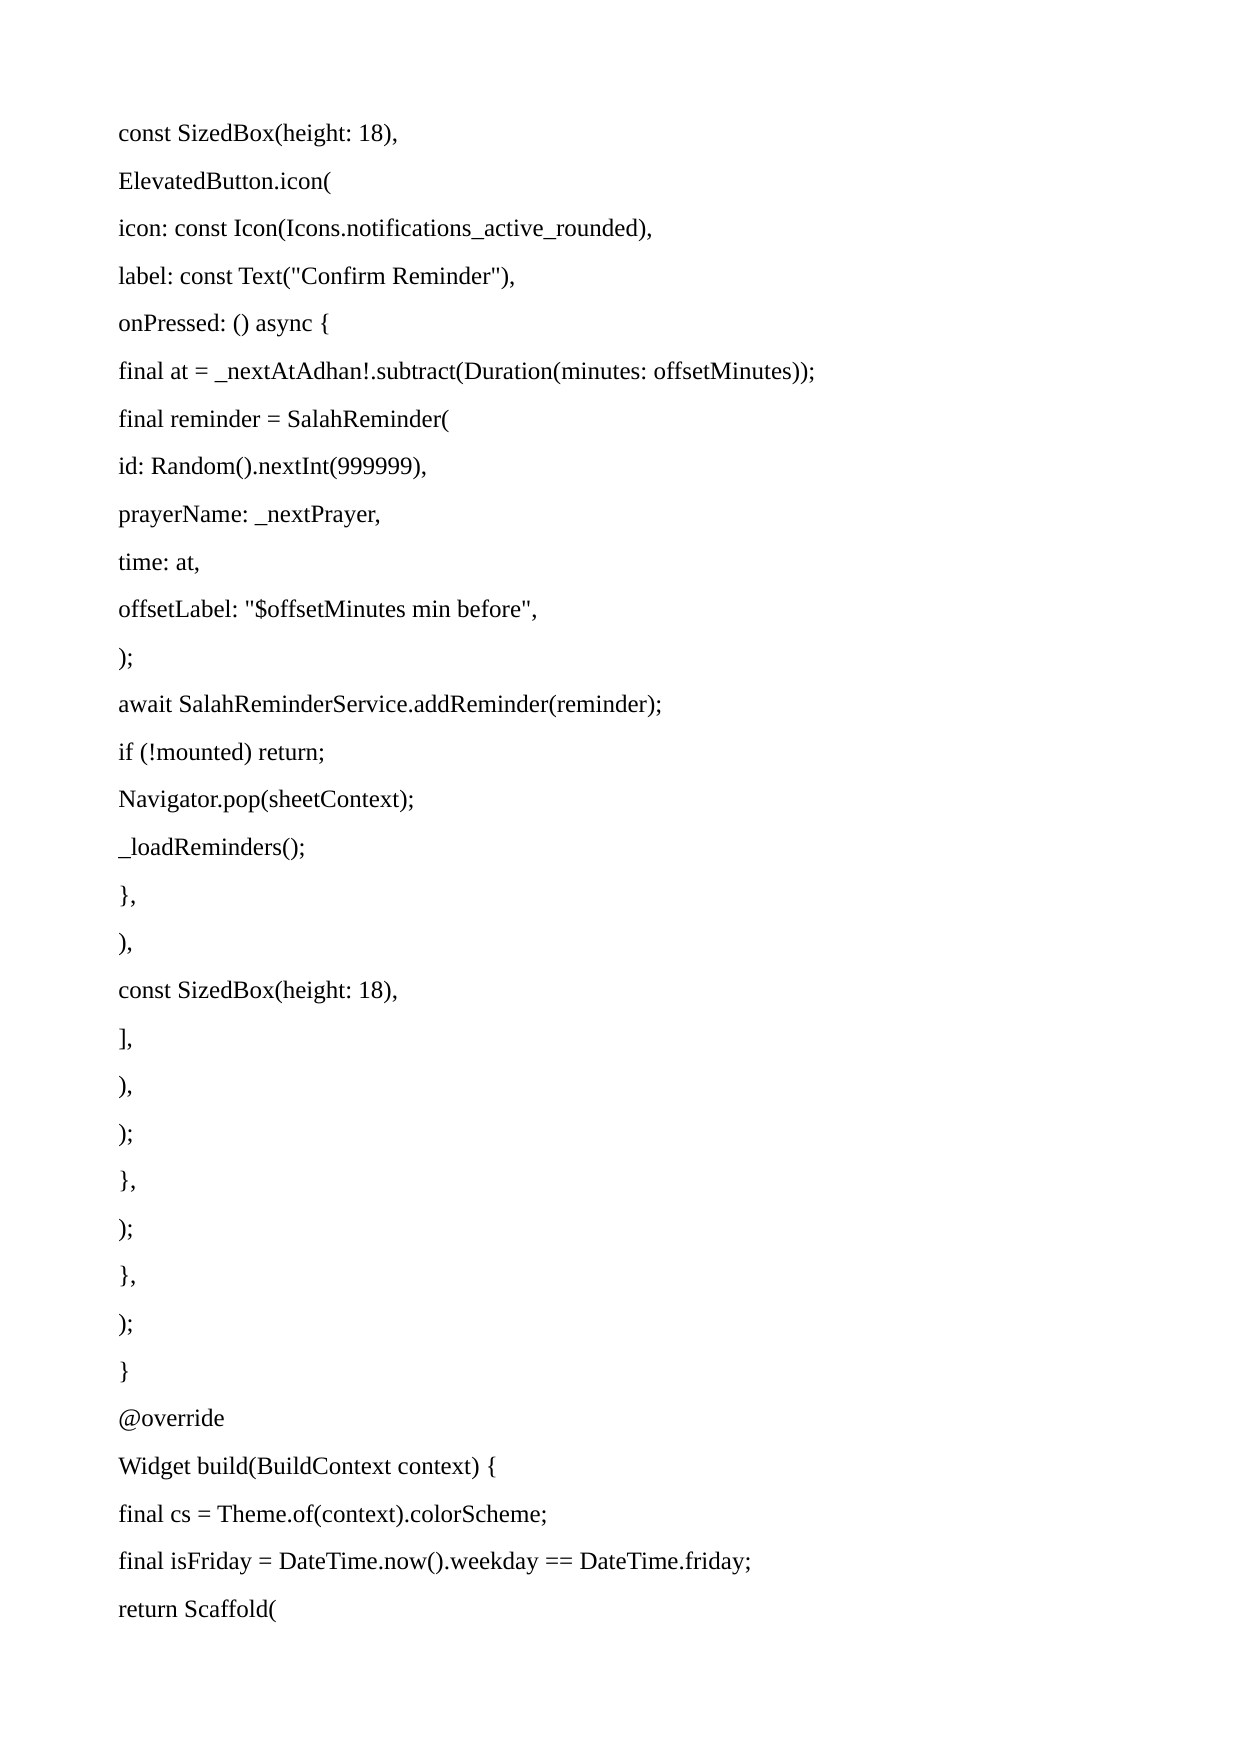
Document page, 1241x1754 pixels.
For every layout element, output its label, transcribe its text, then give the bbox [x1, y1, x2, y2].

text icon: const Icon(Icons.notifications_active_rounded), [118, 213, 1122, 242]
text return Scaffold( [118, 1594, 1122, 1623]
text final at = _nextAtAdhan!.subtract(Duration(minutes: offsetMinutes)); [118, 356, 1122, 385]
text ); [118, 1118, 1122, 1147]
text } [118, 1356, 1122, 1384]
text const SizedBox(height: 18), [118, 118, 1122, 147]
text time: at, [118, 547, 1122, 575]
text ], [118, 1023, 1122, 1051]
text }, [118, 1165, 1122, 1194]
text if (!mounted) return; [118, 737, 1122, 766]
text prayerName: _nextPrayer, [118, 499, 1122, 528]
text @override [118, 1403, 1122, 1432]
text final isFriday = DateTime.now().weekday == DateTime.friday; [118, 1546, 1122, 1575]
text label: const Text("Confirm Reminder"), [118, 261, 1122, 290]
text const SizedBox(height: 18), [118, 975, 1122, 1004]
text ), [118, 927, 1122, 956]
text ); [118, 1213, 1122, 1242]
text ElevatedButton.icon( [118, 166, 1122, 194]
text }, [118, 1261, 1122, 1289]
text ), [118, 1070, 1122, 1099]
text offsetLabel: "$offsetMinutes min before", [118, 594, 1122, 623]
text }, [118, 880, 1122, 908]
text final reminder = SalahReminder( [118, 404, 1122, 432]
text final cs = Theme.of(context).colorScheme; [118, 1499, 1122, 1527]
text ); [118, 1308, 1122, 1337]
text await SalahReminderService.addReminder(reminder); [118, 689, 1122, 718]
text id: Random().nextInt(999999), [118, 451, 1122, 480]
text ); [118, 642, 1122, 671]
text _loadReminders(); [118, 832, 1122, 861]
text onPressed: () async { [118, 308, 1122, 337]
text Widget build(BuildContext context) { [118, 1451, 1122, 1480]
text Navigator.pop(sheetContext); [118, 784, 1122, 813]
